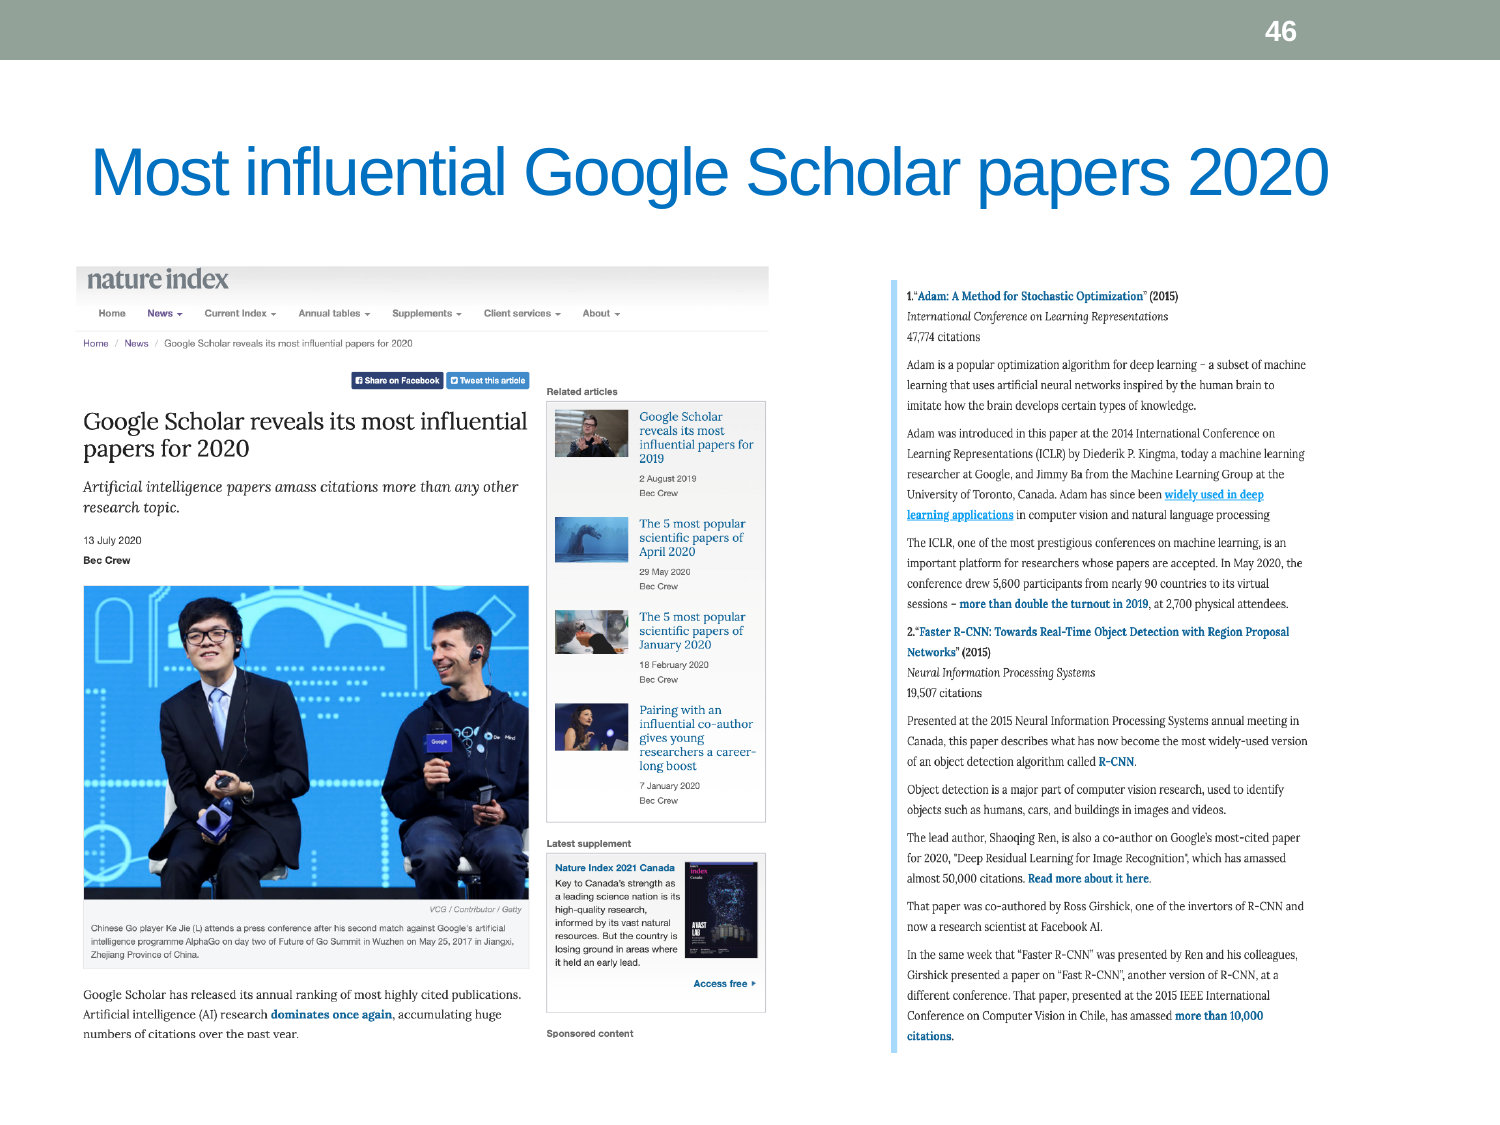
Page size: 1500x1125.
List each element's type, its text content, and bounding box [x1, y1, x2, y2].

picture [75, 265, 769, 1038]
title Most influential Google Scholar papers 2020 [75, 87, 1425, 250]
picture [891, 280, 1342, 1053]
slide_number [1250, 3, 1425, 57]
